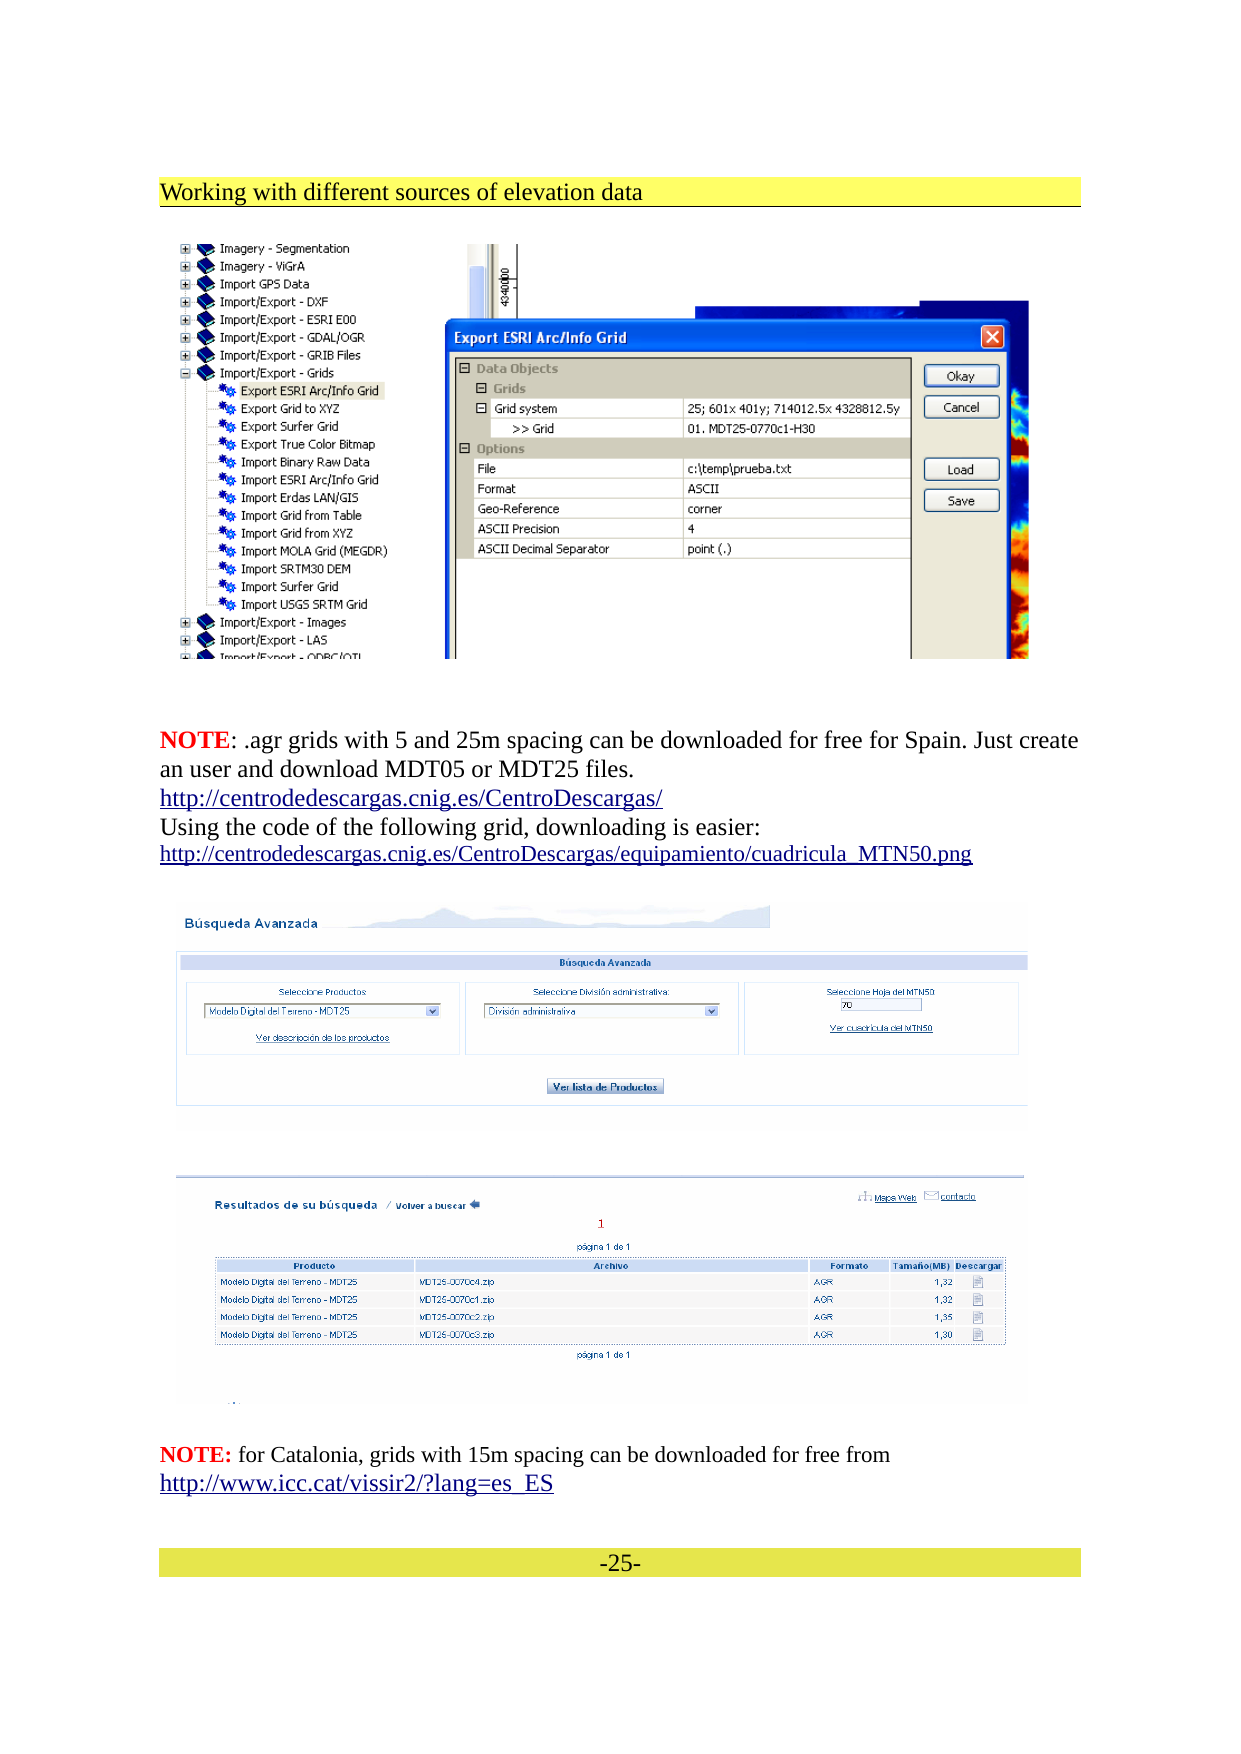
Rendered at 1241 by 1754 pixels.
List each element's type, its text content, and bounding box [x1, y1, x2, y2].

text NOTE: for Catalonia, grids with 15m spacing can be downloaded for free from http://www.icc.cat/vissir2/?lang=es_ES [159, 1439, 1081, 1497]
text Using the code of the following grid, downloading is easier: [159, 812, 1081, 840]
text http://centrodedescargas.cnig.es/CentroDescargas/ [159, 783, 1081, 812]
picture [176, 902, 1028, 1131]
text NOTE: .agr grids with 5 and 25m spacing can be downloaded for free for Spain. Just create an user and download MDT05 or MDT25 files. [159, 725, 1081, 783]
picture [176, 244, 1029, 659]
picture [176, 1175, 1028, 1404]
text http://centrodedescargas.cnig.es/CentroDescargas/equipamiento/cuadricula_MTN50.png [159, 840, 1081, 867]
